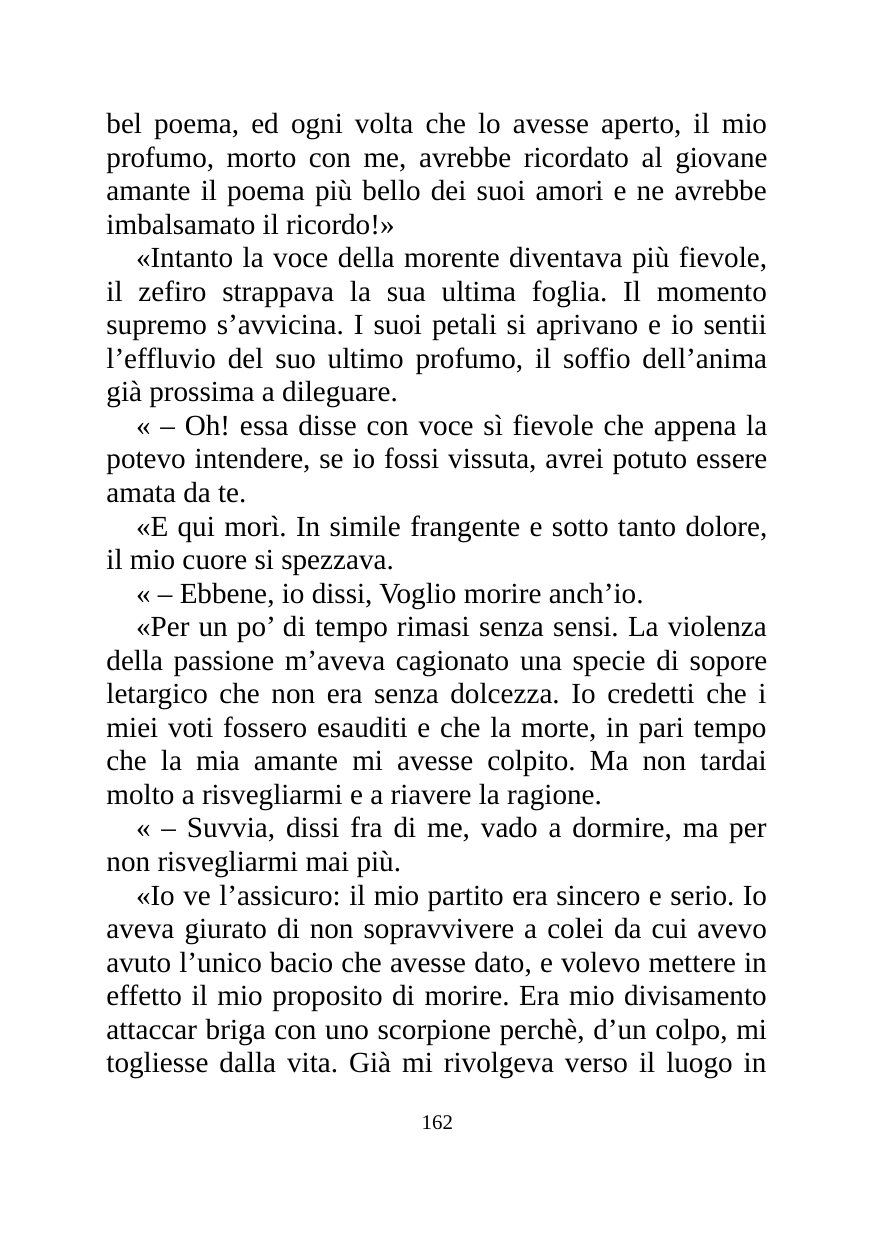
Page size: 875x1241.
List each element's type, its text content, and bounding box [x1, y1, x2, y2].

text « ‒ Ebbene, io dissi, Voglio morire anch’io. [106, 576, 768, 609]
text bel poema, ed ogni volta che lo avesse aperto, il mio profumo, morto con me, avrebbe ricordato al giovane amante il poema più bello dei suoi amori e ne avrebbe imbalsamato il ricordo!» [106, 106, 768, 240]
text « ‒ Oh! essa disse con voce sì fievole che appena la potevo intendere, se io fossi vissuta, avrei potuto essere amata da te. [106, 408, 768, 509]
text «Per un po’ di tempo rimasi senza sensi. La violenza della passione m’aveva cagionato una specie di sopore letargico che non era senza dolcezza. Io credetti che i miei voti fossero esauditi e che la morte, in pari tempo che la mia amante mi avesse colpito. Ma non tardai molto a risvegliarmi e a riavere la ragione. [106, 609, 768, 811]
text «Intanto la voce della morente diventava più fievole, il zefiro strappava la sua ultima foglia. Il momento supremo s’avvicina. I suoi petali si aprivano e io sentii l’effluvio del suo ultimo profumo, il soffio dell’anima già prossima a dileguare. [106, 240, 768, 408]
text « ‒ Suvvia, dissi fra di me, vado a dormire, ma per non risvegliarmi mai più. [106, 811, 768, 878]
text «E qui morì. In simile frangente e sotto tanto dolore, il mio cuore si spezzava. [106, 509, 768, 576]
text «Io ve l’assicuro: il mio partito era sincero e serio. Io aveva giurato di non sopravvivere a colei da cui avevo avuto l’unico bacio che avesse dato, e volevo mettere in effetto il mio proposito di morire. Era mio divisamento attaccar briga con uno scorpione perchè, d’un colpo, mi togliesse dalla vita. Già mi rivolgeva verso il luogo in [106, 878, 768, 1079]
